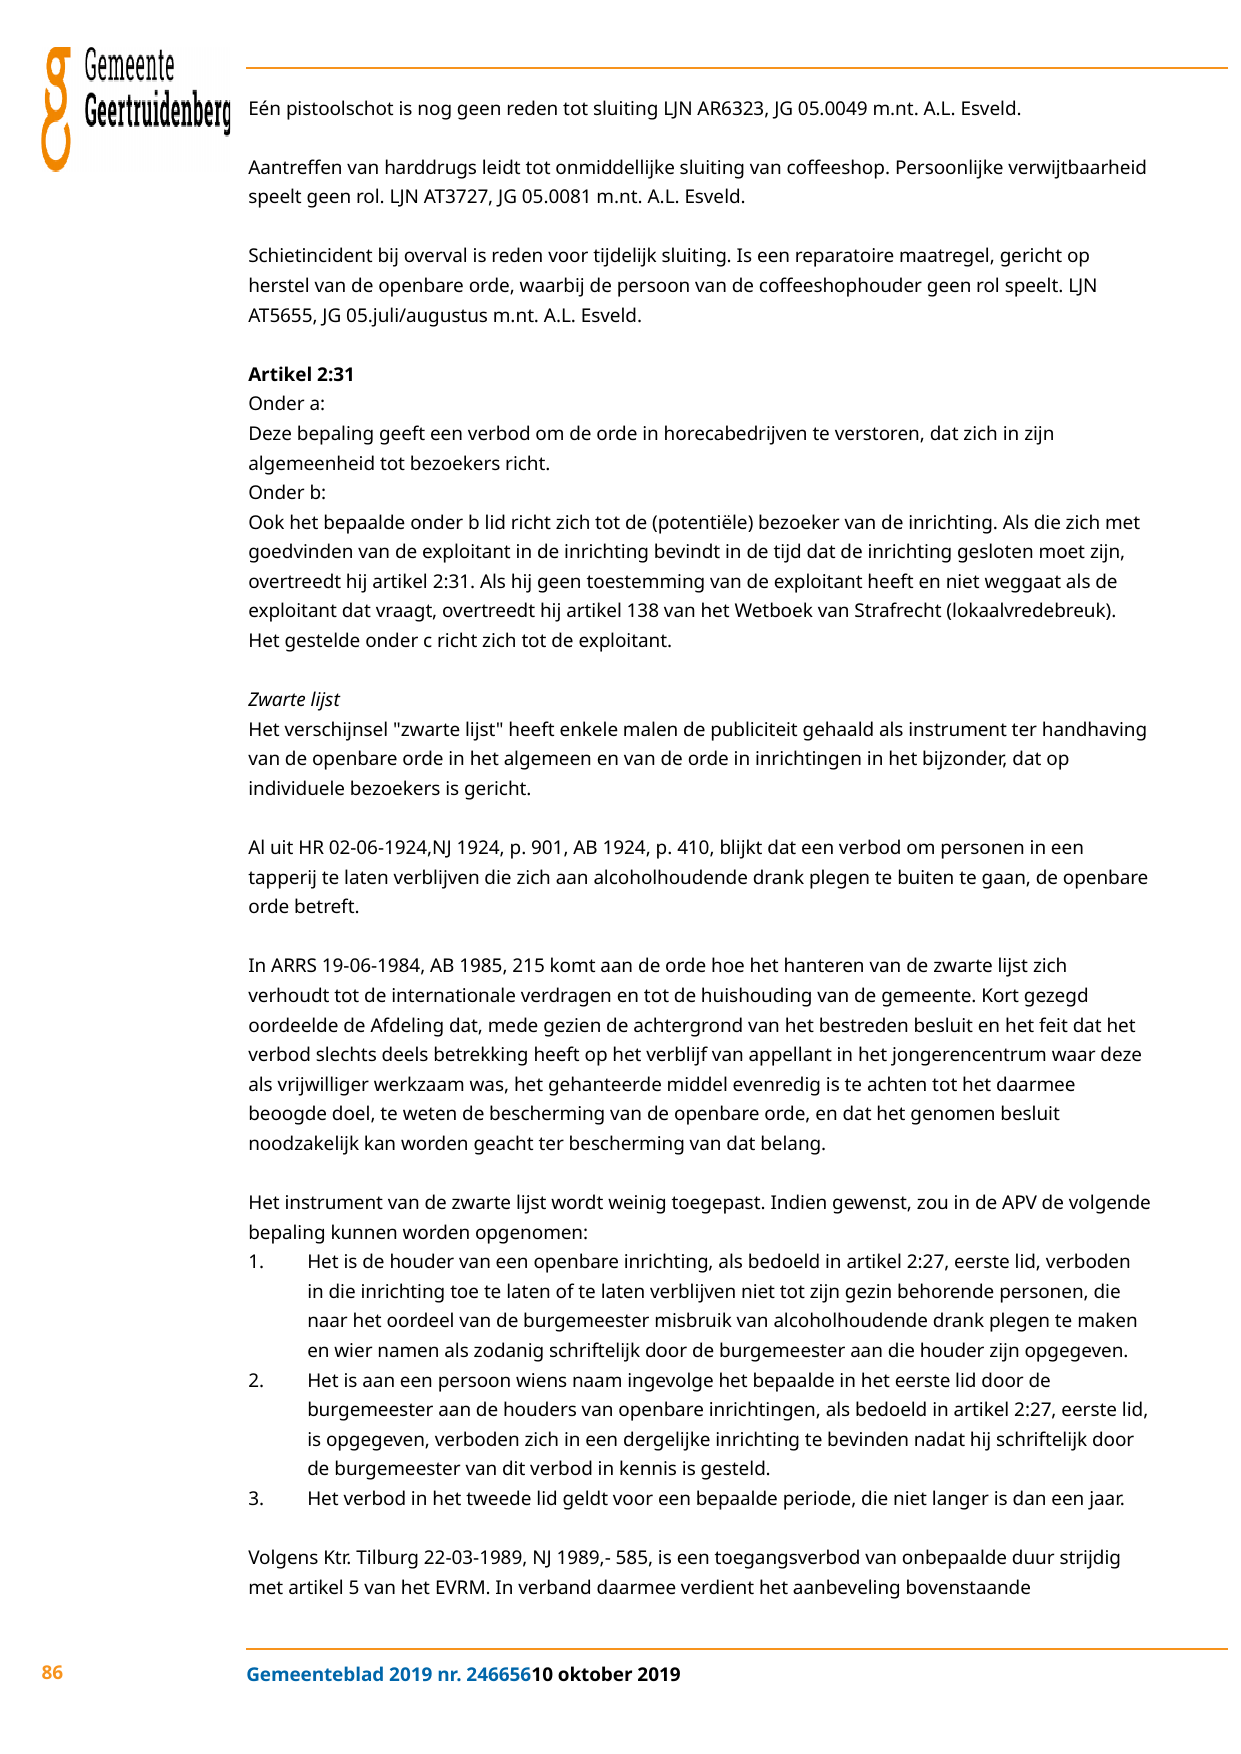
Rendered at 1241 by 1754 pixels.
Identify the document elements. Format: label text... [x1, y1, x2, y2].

list Het is aan een persoon wiens naam ingevolge het bepaalde in het eerste lid door de burgemeester aan de houders van openbare inrichtingen, als bedoeld in artikel 2:27, eerste lid, is opgegeven, verboden zich in een dergelijke inrichting te bevinden nadat hij schriftelijk door de burgemeester van dit verbod in kennis is gesteld. [248, 1367, 1152, 1481]
text Zwarte lijst [248, 686, 1152, 712]
text Artikel 2:31 [248, 361, 1152, 387]
picture [41, 47, 231, 172]
text Onder b: [248, 479, 1152, 505]
text Schietincident bij overval is reden voor tijdelijk sluiting. Is een reparatoire maatregel, gericht op herstel van de openbare orde, waarbij de persoon van de coffeeshophouder geen rol speelt. LJN AT5655, JG 05.juli/augustus m.nt. A.L. Esveld. [248, 243, 1152, 328]
text Al uit HR 02-06-1924,NJ 1924, p. 901, AB 1924, p. 410, blijkt dat een verbod om personen in een tapperij te laten verblijven die zich aan alcoholhoudende drank plegen te buiten te gaan, de openbare orde betreft. [248, 834, 1152, 919]
text Volgens Ktr. Tilburg 22-03-1989, NJ 1989,- 585, is een toegangsverbod van onbepaalde duur strijdig met artikel 5 van het EVRM. In verband daarmee verdient het aanbeveling bovenstaande [248, 1544, 1152, 1600]
text Deze bepaling geeft een verbod om de orde in horecabedrijven te verstoren, dat zich in zijn algemeenheid tot bezoekers richt. [248, 420, 1152, 476]
text In ARRS 19-06-1984, AB 1985, 215 komt aan de orde hoe het hanteren van de zwarte lijst zich verhoudt tot de internationale verdragen en tot de huishouding van de gemeente. Kort gezegd oordeelde de Afdeling dat, mede gezien de achtergrond van het bestreden besluit en het feit dat het verbod slechts deels betrekking heeft op het verblijf van appellant in het jongerencentrum waar deze als vrijwilliger werkzaam was, het gehanteerde middel evenredig is te achten tot het daarmee beoogde doel, te weten de bescherming van de openbare orde, en dat het genomen besluit noodzakelijk kan worden geacht ter bescherming van dat belang. [248, 953, 1152, 1156]
text Eén pistoolschot is nog geen reden tot sluiting LJN AR6323, JG 05.0049 m.nt. A.L. Esveld. [248, 95, 1152, 121]
text Het gestelde onder c richt zich tot de exploitant. [248, 627, 1152, 653]
text Onder a: [248, 391, 1152, 416]
text Het instrument van de zwarte lijst wordt weinig toegepast. Indien gewenst, zou in de APV de volgende bepaling kunnen worden opgenomen: [248, 1189, 1152, 1245]
list Het is de houder van een openbare inrichting, als bedoeld in artikel 2:27, eerste lid, verboden in die inrichting toe te laten of te laten verblijven niet tot zijn gezin behorende personen, die naar het oordeel van de burgemeester misbruik van alcoholhoudende drank plegen te maken en wier namen als zodanig schriftelijk door de burgemeester aan die houder zijn opgegeven. [248, 1248, 1152, 1363]
text Het verschijnsel "zwarte lijst" heeft enkele malen de publiciteit gehaald als instrument ter handhaving van de openbare orde in het algemeen en van de orde in inrichtingen in het bijzonder, dat op individuele bezoekers is gericht. [248, 716, 1152, 801]
text Ook het bepaalde onder b lid richt zich tot de (potentiële) bezoeker van de inrichting. Als die zich met goedvinden van de exploitant in de inrichting bevindt in de tijd dat de inrichting gesloten moet zijn, overtreedt hij artikel 2:31. Als hij geen toestemming van de exploitant heeft en niet weggaat als de exploitant dat vraagt, overtreedt hij artikel 138 van het Wetboek van Strafrecht (lokaalvredebreuk). [248, 509, 1152, 623]
list Het verbod in het tweede lid geldt voor een bepaalde periode, die niet langer is dan een jaar. [248, 1485, 1152, 1511]
text Aantreffen van harddrugs leidt tot onmiddellijke sluiting van coffeeshop. Persoonlijke verwijtbaarheid speelt geen rol. LJN AT3727, JG 05.0081 m.nt. A.L. Esveld. [248, 154, 1152, 209]
